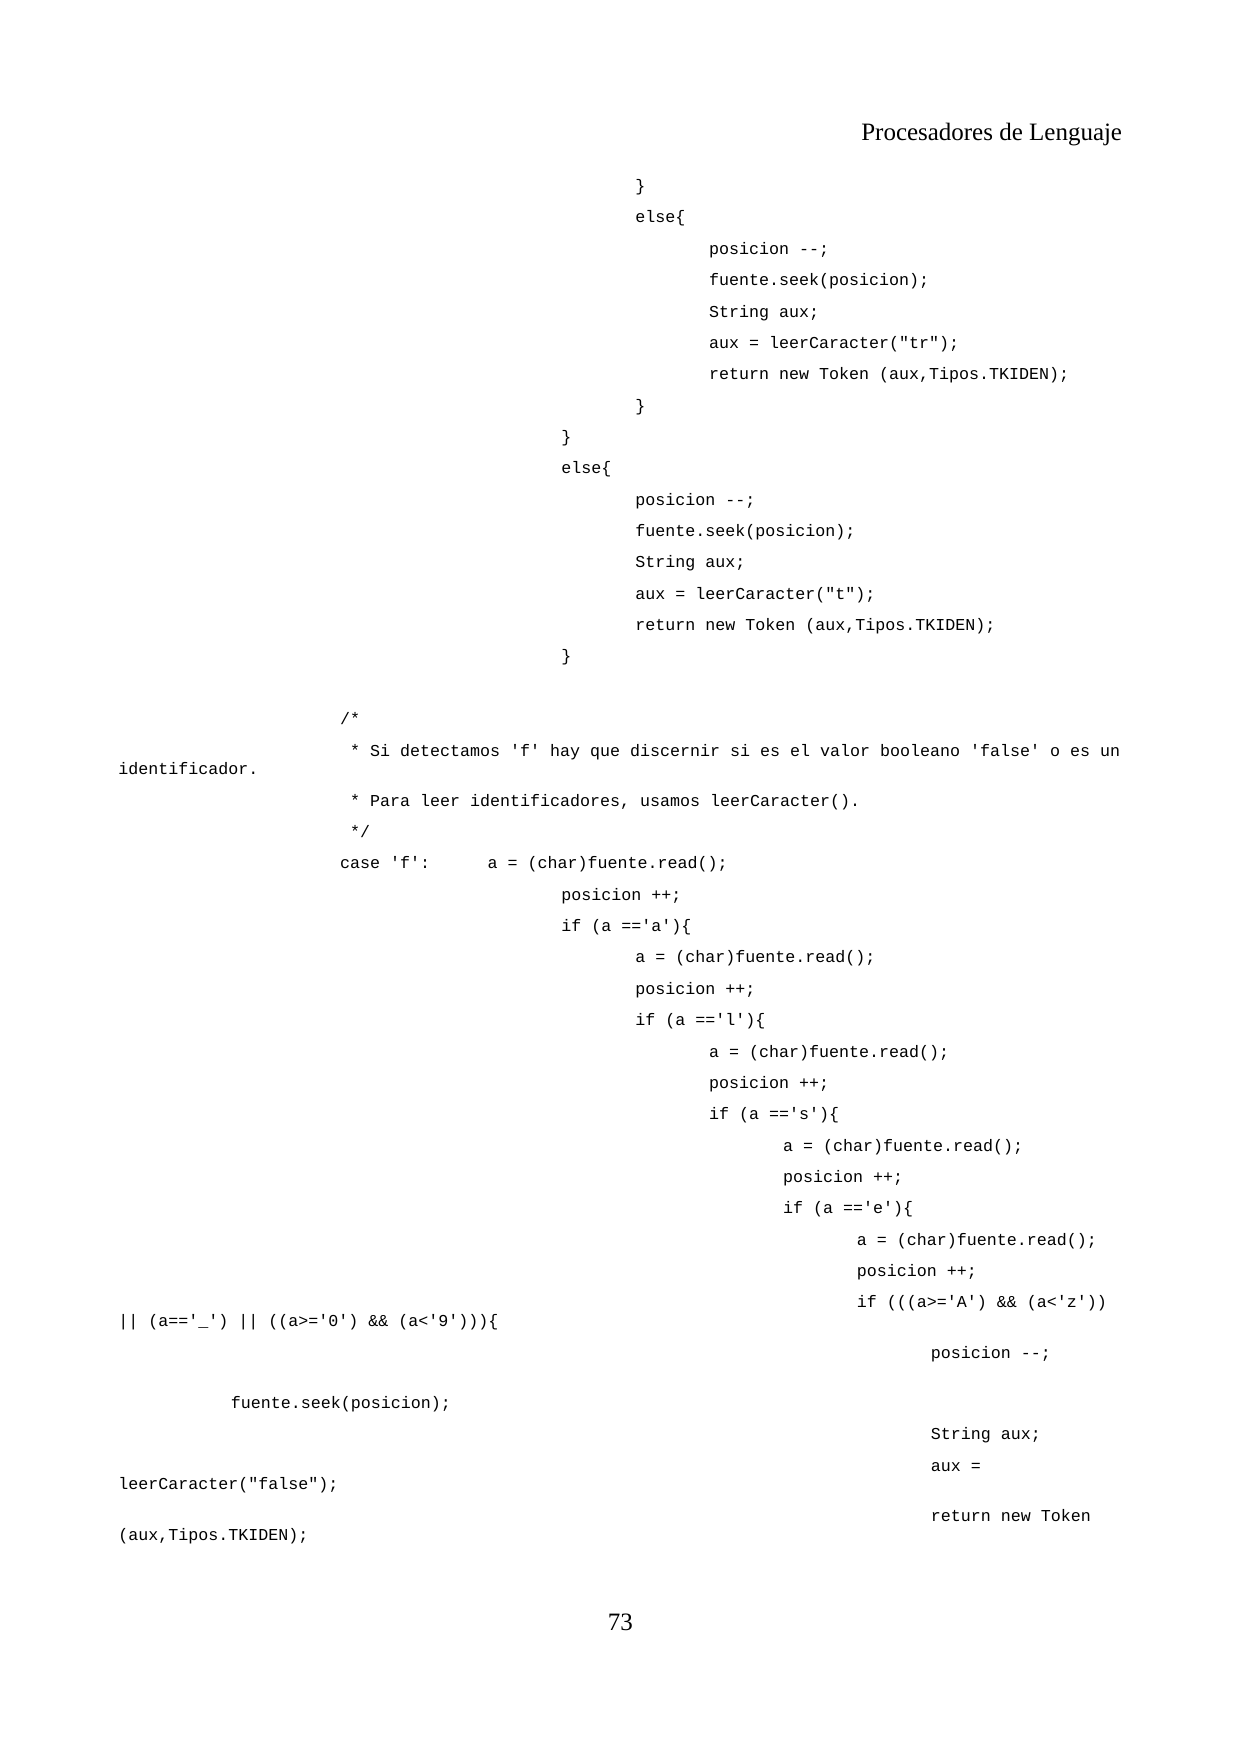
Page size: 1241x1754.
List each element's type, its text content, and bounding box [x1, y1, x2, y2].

text else{ [118, 209, 1122, 228]
text a = (char)fuente.read(); [118, 949, 1122, 968]
text return new Token (aux,Tipos.TKIDEN); [118, 1507, 1122, 1545]
text String aux; [118, 303, 1122, 322]
text a = (char)fuente.read(); [118, 1043, 1122, 1062]
text posicion --; [118, 240, 1122, 259]
text return new Token (aux,Tipos.TKIDEN); [118, 366, 1122, 385]
text if (a =='a'){ [118, 918, 1122, 937]
text /* [118, 711, 1122, 729]
text if (a =='s'){ [118, 1106, 1122, 1125]
text } [118, 397, 1122, 416]
text fuente.seek(posicion); [118, 1376, 1122, 1413]
text } [118, 178, 1122, 197]
text else{ [118, 460, 1122, 479]
text String aux; [118, 1426, 1122, 1444]
text aux = leerCaracter("t"); [118, 585, 1122, 604]
text fuente.seek(posicion); [118, 272, 1122, 291]
text case 'f': a = (char)fuente.read(); [118, 855, 1122, 874]
text posicion ++; [118, 980, 1122, 999]
text } [118, 428, 1122, 447]
text String aux; [118, 554, 1122, 573]
text a = (char)fuente.read(); [118, 1137, 1122, 1156]
text aux = leerCaracter("tr"); [118, 334, 1122, 353]
text posicion ++; [118, 886, 1122, 905]
text */ [118, 824, 1122, 842]
text fuente.seek(posicion); [118, 523, 1122, 541]
text if (a =='l'){ [118, 1012, 1122, 1031]
text * Para leer identificadores, usamos leerCaracter(). [118, 792, 1122, 811]
text posicion ++; [118, 1168, 1122, 1187]
text posicion --; [118, 1344, 1122, 1363]
text } [118, 648, 1122, 667]
text return new Token (aux,Tipos.TKIDEN); [118, 617, 1122, 636]
text aux = leerCaracter("false"); [118, 1457, 1122, 1495]
text * Si detectamos 'f' hay que discernir si es el valor booleano 'false' o es un identificador. [118, 742, 1122, 780]
text posicion ++; [118, 1263, 1122, 1281]
text posicion ++; [118, 1074, 1122, 1093]
text posicion --; [118, 491, 1122, 510]
text if (((a>='A') && (a<'z')) || (a=='_') || ((a>='0') && (a<'9'))){ [118, 1294, 1122, 1332]
text if (a =='e'){ [118, 1200, 1122, 1219]
text a = (char)fuente.read(); [118, 1231, 1122, 1250]
